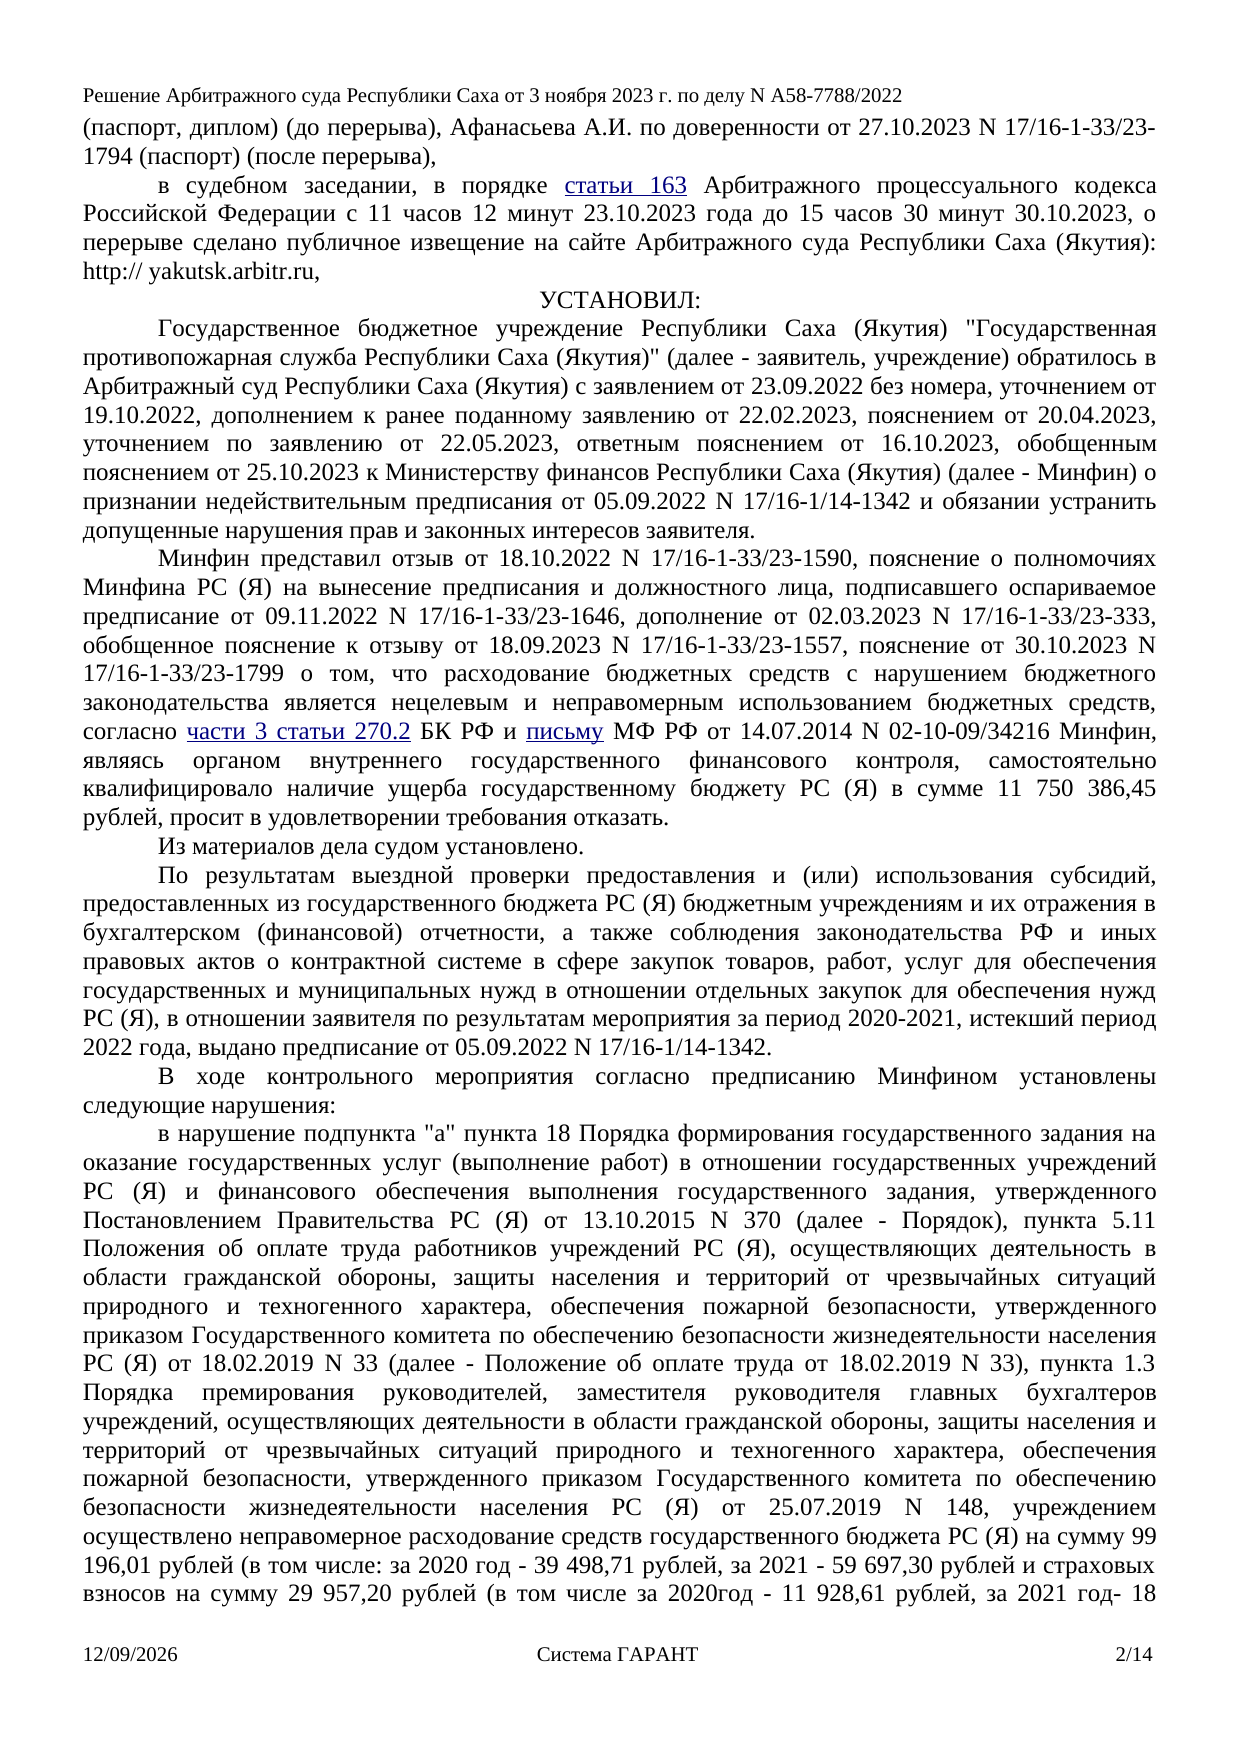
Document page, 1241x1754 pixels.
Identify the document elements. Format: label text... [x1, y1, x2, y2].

text (паспорт, диплом) (до перерыва), Афанасьева А.И. по доверенности от 27.10.2023 N 17/16-1-33/23-1794 (паспорт) (после перерыва), [83, 112, 1157, 170]
text в нарушение подпункта "а" пункта 18 Порядка формирования государственного задания на оказание государственных услуг (выполнение работ) в отношении государственных учреждений РС (Я) и финансового обеспечения выполнения государственного задания, утвержденного Постановлением Правительства РС (Я) от 13.10.2015 N 370 (далее - Порядок), пункта 5.11 Положения об оплате труда работников учреждений РС (Я), осуществляющих деятельность в области гражданской обороны, защиты населения и территорий от чрезвычайных ситуаций природного и техногенного характера, обеспечения пожарной безопасности, утвержденного приказом Государственного комитета по обеспечению безопасности жизнедеятельности населения РС (Я) от 18.02.2019 N 33 (далее - Положение об оплате труда от 18.02.2019 N 33), пункта 1.3 Порядка премирования руководителей, заместителя руководителя главных бухгалтеров учреждений, осуществляющих деятельности в области гражданской обороны, защиты населения и территорий от чрезвычайных ситуаций природного и техногенного характера, обеспечения пожарной безопасности, утвержденного приказом Государственного комитета по обеспечению безопасности жизнедеятельности населения РС (Я) от 25.07.2019 N 148, учреждением осуществлено неправомерное расходование средств государственного бюджета РС (Я) на сумму 99 196,01 рублей (в том числе: за 2020 год - 39 498,71 рублей, за 2021 - 59 697,30 рублей и страховых взносов на сумму 29 957,20 рублей (в том числе за 2020год - 11 928,61 рублей, за 2021 год- 18 [83, 1118, 1157, 1607]
text в судебном заседании, в порядке статьи 163 Арбитражного процессуального кодекса Российской Федерации с 11 часов 12 минут 23.10.2023 года до 15 часов 30 минут 30.10.2023, о перерыве сделано публичное извещение на сайте Арбитражного суда Республики Саха (Якутия): http:// yakutsk.arbitr.ru, [83, 170, 1157, 285]
text Из материалов дела судом установлено. [83, 831, 1157, 860]
text По результатам выездной проверки предоставления и (или) использования субсидий, предоставленных из государственного бюджета РС (Я) бюджетным учреждениям и их отражения в бухгалтерском (финансовой) отчетности, а также соблюдения законодательства РФ и иных правовых актов о контрактной системе в сфере закупок товаров, работ, услуг для обеспечения государственных и муниципальных нужд в отношении отдельных закупок для обеспечения нужд РС (Я), в отношении заявителя по результатам мероприятия за период 2020-2021, истекший период 2022 года, выдано предписание от 05.09.2022 N 17/16-1/14-1342. [83, 860, 1157, 1061]
text Государственное бюджетное учреждение Республики Саха (Якутия) "Государственная противопожарная служба Республики Саха (Якутия)" (далее - заявитель, учреждение) обратилось в Арбитражный суд Республики Саха (Якутия) с заявлением от 23.09.2022 без номера, уточнением от 19.10.2022, дополнением к ранее поданному заявлению от 22.02.2023, пояснением от 20.04.2023, уточнением по заявлению от 22.05.2023, ответным пояснением от 16.10.2023, обобщенным пояснением от 25.10.2023 к Министерству финансов Республики Саха (Якутия) (далее - Минфин) о признании недействительным предписания от 05.09.2022 N 17/16-1/14-1342 и обязании устранить допущенные нарушения прав и законных интересов заявителя. [83, 313, 1157, 543]
text В ходе контрольного мероприятия согласно предписанию Минфином установлены следующие нарушения: [83, 1061, 1157, 1118]
text Минфин представил отзыв от 18.10.2022 N 17/16-1-33/23-1590, пояснение о полномочиях Минфина РС (Я) на вынесение предписания и должностного лица, подписавшего оспариваемое предписание от 09.11.2022 N 17/16-1-33/23-1646, дополнение от 02.03.2023 N 17/16-1-33/23-333, обобщенное пояснение к отзыву от 18.09.2023 N 17/16-1-33/23-1557, пояснение от 30.10.2023 N 17/16-1-33/23-1799 о том, что расходование бюджетных средств с нарушением бюджетного законодательства является нецелевым и неправомерным использованием бюджетных средств, согласно части 3 статьи 270.2 БК РФ и письму МФ РФ от 14.07.2014 N 02-10-09/34216 Минфин, являясь органом внутреннего государственного финансового контроля, самостоятельно квалифицировало наличие ущерба государственному бюджету РС (Я) в сумме 11 750 386,45 рублей, просит в удовлетворении требования отказать. [83, 543, 1157, 831]
text УСТАНОВИЛ: [83, 285, 1157, 313]
